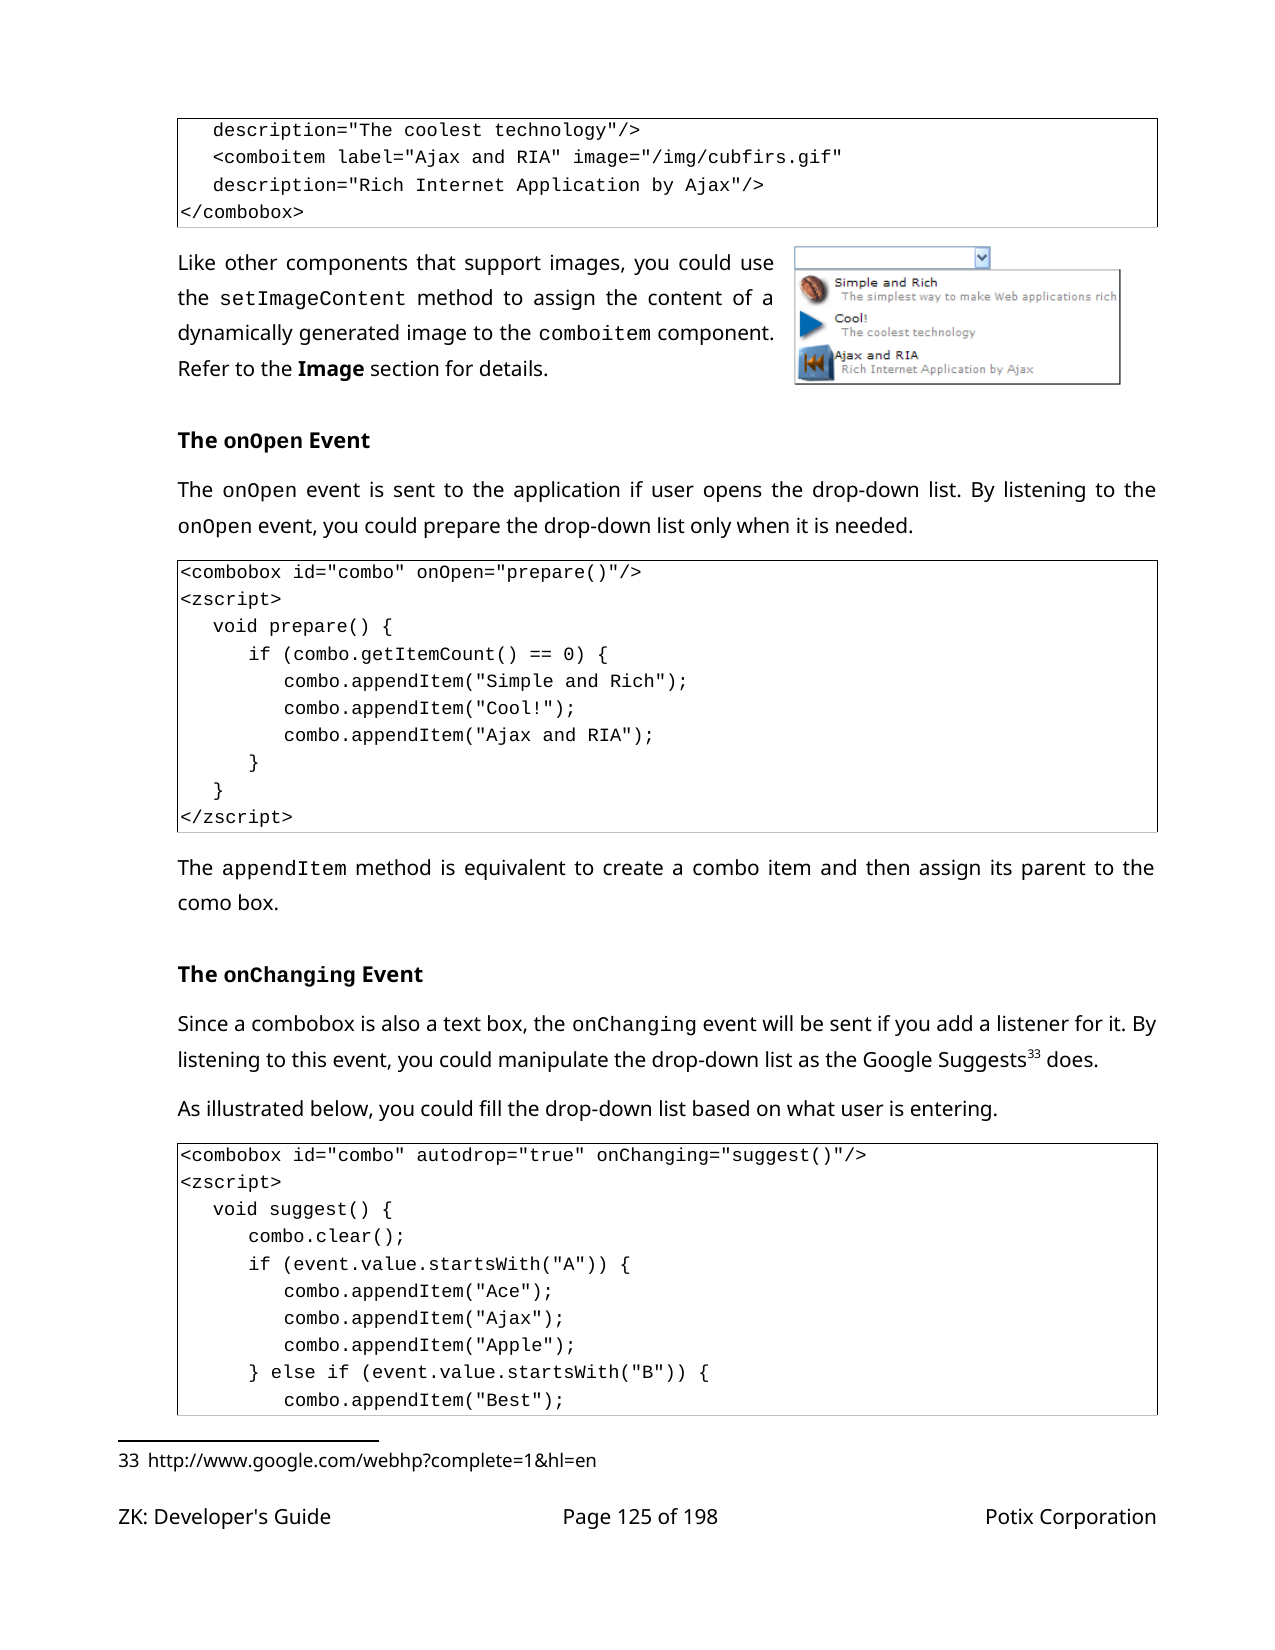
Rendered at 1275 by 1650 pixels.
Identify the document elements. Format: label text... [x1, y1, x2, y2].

text combo.appendItem("Apple"); [178, 1333, 1157, 1357]
text </zscript> [178, 805, 1157, 832]
text if (event.value.startsWith("A")) { [178, 1252, 1157, 1276]
text combo.appendItem("Ace"); [178, 1279, 1157, 1303]
picture [792, 244, 1123, 387]
subtitle The onOpen Event [177, 424, 1157, 455]
subtitle The onChanging Event [177, 959, 1157, 989]
text [1123, 248, 1157, 382]
text Like other components that support images, you could use the setImageContent method to assign the content of a dynamically generated image to the comboitem component. Refer to the Image section for details. [177, 248, 792, 382]
text combo.appendItem("Best"); [178, 1387, 1157, 1415]
text Since a combobox is also a text box, the onChanging event will be sent if you add a listener for it. By listening to this event, you could manipulate the drop-down list as the Google Suggests does. [177, 1009, 1157, 1073]
text combo.clear(); [178, 1224, 1157, 1249]
text void suggest() { [178, 1197, 1157, 1221]
text combo.appendItem("Cool!"); [178, 696, 1157, 720]
text if (combo.getItemCount() == 0) { [178, 642, 1157, 666]
text combo.appendItem("Simple and Rich"); [178, 669, 1157, 693]
text http://www.google.com/webhp?complete=1&hl=en [118, 1447, 1157, 1473]
text <comboitem label="Ajax and RIA" image="/img/cubfirs.gif" [178, 145, 1157, 169]
text description="Rich Internet Application by Ajax"/> [178, 172, 1157, 197]
text As illustrated below, you could fill the drop-down list based on what user is entering. [177, 1094, 1157, 1122]
text <combobox id="combo" autodrop="true" onChanging="suggest()"/> [178, 1144, 1157, 1167]
text combo.appendItem("Ajax"); [178, 1306, 1157, 1330]
text combo.appendItem("Ajax and RIA"); [178, 723, 1157, 747]
text } else if (event.value.startsWith("B")) { [178, 1360, 1157, 1384]
text void prepare() { [178, 614, 1157, 639]
text The onOpen event is sent to the application if user opens the drop-down list. By listening to the onOpen event, you could prepare the drop-down list only when it is needed. [177, 475, 1157, 539]
text The appendItem method is equivalent to create a combo item and then assign its parent to the como box. [177, 853, 1157, 916]
text description="The coolest technology"/> [178, 119, 1157, 142]
text <zscript> [178, 1170, 1157, 1194]
text } [178, 750, 1157, 774]
text <zscript> [178, 587, 1157, 611]
text <combobox id="combo" onOpen="prepare()"/> [178, 561, 1157, 584]
text </combobox> [178, 200, 1157, 227]
text } [178, 777, 1157, 802]
